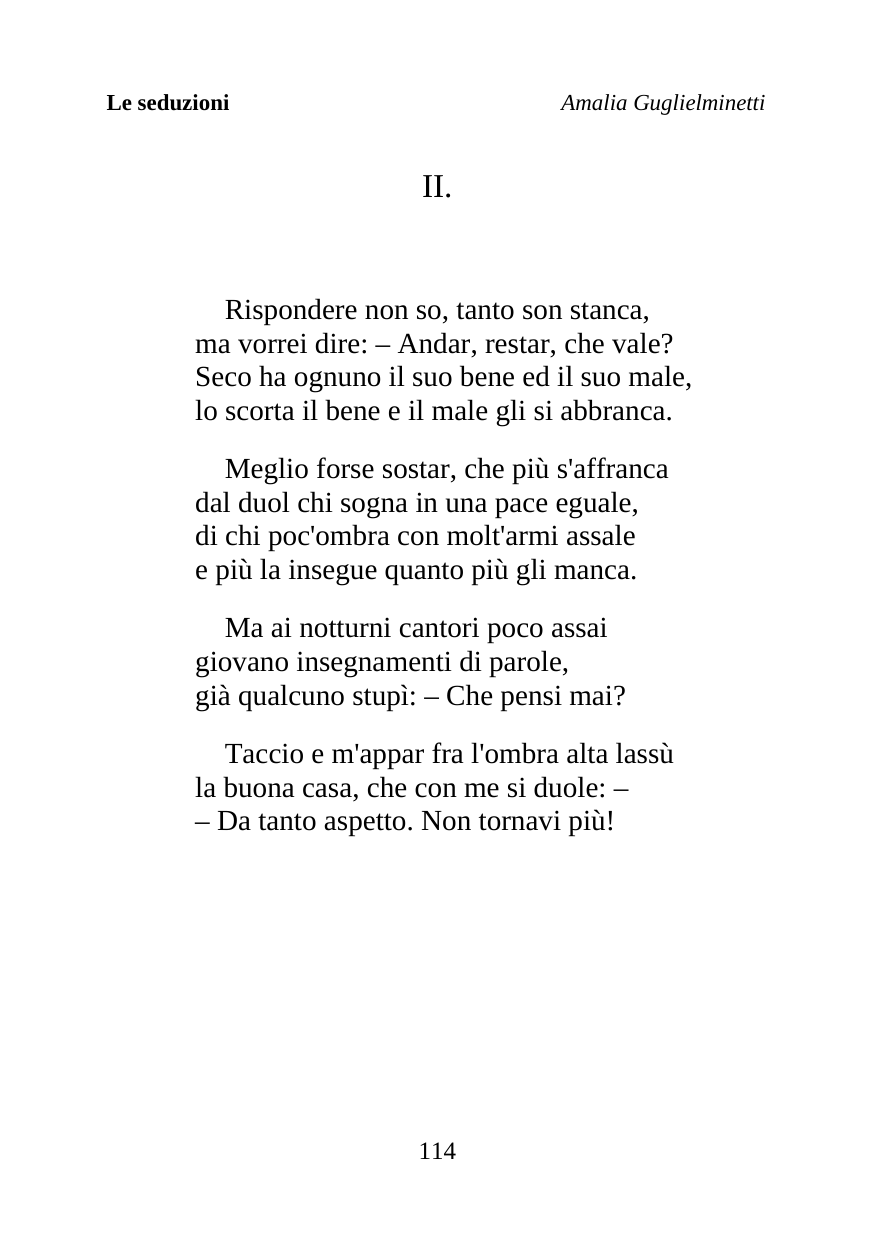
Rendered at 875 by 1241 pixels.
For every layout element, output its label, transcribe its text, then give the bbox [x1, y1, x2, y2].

text Taccio e m'appar fra l'ombra alta lassù la buona casa, che con me si duole: – – Da tanto aspetto. Non tornavi più! [195, 736, 768, 837]
text Rispondere non so, tanto son stanca, ma vorrei dire: – Andar, restar, che vale? Seco ha ognuno il suo bene ed il suo male, lo scorta il bene e il male gli si abbranca. [195, 292, 768, 426]
text Meglio forse sostar, che più s'affranca dal duol chi sogna in una pace eguale, di chi poc'ombra con molt'armi assale e più la insegue quanto più gli manca. [195, 451, 768, 586]
text Ma ai notturni cantori poco assai giovano insegnamenti di parole, già qualcuno stupì: – Che pensi mai? [195, 611, 768, 711]
subtitle II. [106, 166, 768, 205]
